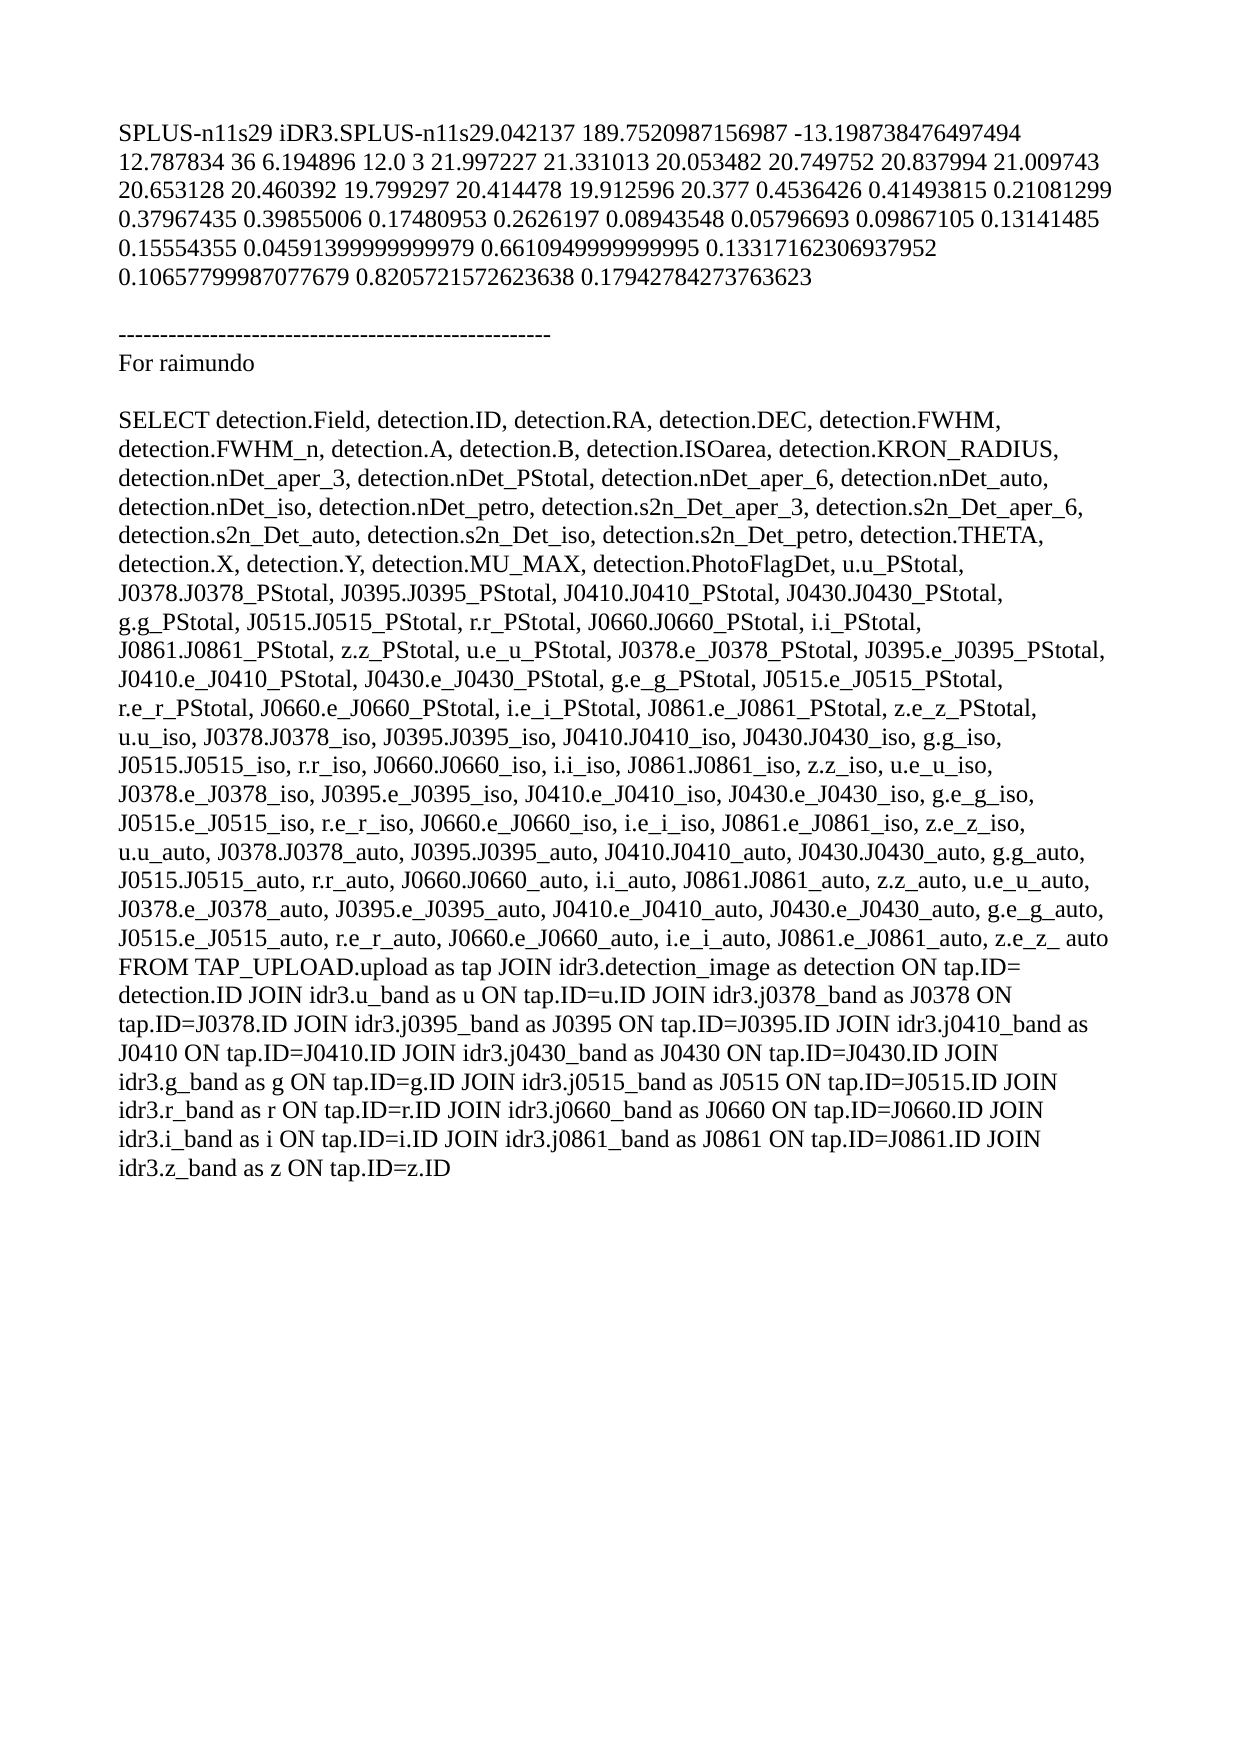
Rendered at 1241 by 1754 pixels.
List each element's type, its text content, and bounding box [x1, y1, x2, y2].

text SPLUS-n11s29 iDR3.SPLUS-n11s29.042137 189.7520987156987 -13.198738476497494 12.787834 36 6.194896 12.0 3 21.997227 21.331013 20.053482 20.749752 20.837994 21.009743 20.653128 20.460392 19.799297 20.414478 19.912596 20.377 0.4536426 0.41493815 0.21081299 0.37967435 0.39855006 0.17480953 0.2626197 0.08943548 0.05796693 0.09867105 0.13141485 0.15554355 0.04591399999999979 0.6610949999999995 0.13317162306937952 0.10657799987077679 0.8205721572623638 0.17942784273763623 [118, 118, 1122, 291]
text ---------------------------------------------------- [118, 319, 1122, 348]
text For raimundo [118, 348, 1122, 377]
text SELECT detection.Field, detection.ID, detection.RA, detection.DEC, detection.FWHM, detection.FWHM_n, detection.A, detection.B, detection.ISOarea, detection.KRON_RADIUS, detection.nDet_aper_3, detection.nDet_PStotal, detection.nDet_aper_6, detection.nDet_auto, detection.nDet_iso, detection.nDet_petro, detection.s2n_Det_aper_3, detection.s2n_Det_aper_6, detection.s2n_Det_auto, detection.s2n_Det_iso, detection.s2n_Det_petro, detection.THETA, detection.X, detection.Y, detection.MU_MAX, detection.PhotoFlagDet, u.u_PStotal, J0378.J0378_PStotal, J0395.J0395_PStotal, J0410.J0410_PStotal, J0430.J0430_PStotal, g.g_PStotal, J0515.J0515_PStotal, r.r_PStotal, J0660.J0660_PStotal, i.i_PStotal, J0861.J0861_PStotal, z.z_PStotal, u.e_u_PStotal, J0378.e_J0378_PStotal, J0395.e_J0395_PStotal, J0410.e_J0410_PStotal, J0430.e_J0430_PStotal, g.e_g_PStotal, J0515.e_J0515_PStotal, r.e_r_PStotal, J0660.e_J0660_PStotal, i.e_i_PStotal, J0861.e_J0861_PStotal, z.e_z_PStotal, u.u_iso, J0378.J0378_iso, J0395.J0395_iso, J0410.J0410_iso, J0430.J0430_iso, g.g_iso, J0515.J0515_iso, r.r_iso, J0660.J0660_iso, i.i_iso, J0861.J0861_iso, z.z_iso, u.e_u_iso, J0378.e_J0378_iso, J0395.e_J0395_iso, J0410.e_J0410_iso, J0430.e_J0430_iso, g.e_g_iso, J0515.e_J0515_iso, r.e_r_iso, J0660.e_J0660_iso, i.e_i_iso, J0861.e_J0861_iso, z.e_z_iso, u.u_auto, J0378.J0378_auto, J0395.J0395_auto, J0410.J0410_auto, J0430.J0430_auto, g.g_auto, J0515.J0515_auto, r.r_auto, J0660.J0660_auto, i.i_auto, J0861.J0861_auto, z.z_auto, u.e_u_auto, J0378.e_J0378_auto, J0395.e_J0395_auto, J0410.e_J0410_auto, J0430.e_J0430_auto, g.e_g_auto, J0515.e_J0515_auto, r.e_r_auto, J0660.e_J0660_auto, i.e_i_auto, J0861.e_J0861_auto, z.e_z_ auto FROM TAP_UPLOAD.upload as tap JOIN idr3.detection_image as detection ON tap.ID= detection.ID JOIN idr3.u_band as u ON tap.ID=u.ID JOIN idr3.j0378_band as J0378 ON tap.ID=J0378.ID JOIN idr3.j0395_band as J0395 ON tap.ID=J0395.ID JOIN idr3.j0410_band as J0410 ON tap.ID=J0410.ID JOIN idr3.j0430_band as J0430 ON tap.ID=J0430.ID JOIN idr3.g_band as g ON tap.ID=g.ID JOIN idr3.j0515_band as J0515 ON tap.ID=J0515.ID JOIN idr3.r_band as r ON tap.ID=r.ID JOIN idr3.j0660_band as J0660 ON tap.ID=J0660.ID JOIN idr3.i_band as i ON tap.ID=i.ID JOIN idr3.j0861_band as J0861 ON tap.ID=J0861.ID JOIN idr3.z_band as z ON tap.ID=z.ID [118, 406, 1122, 1182]
